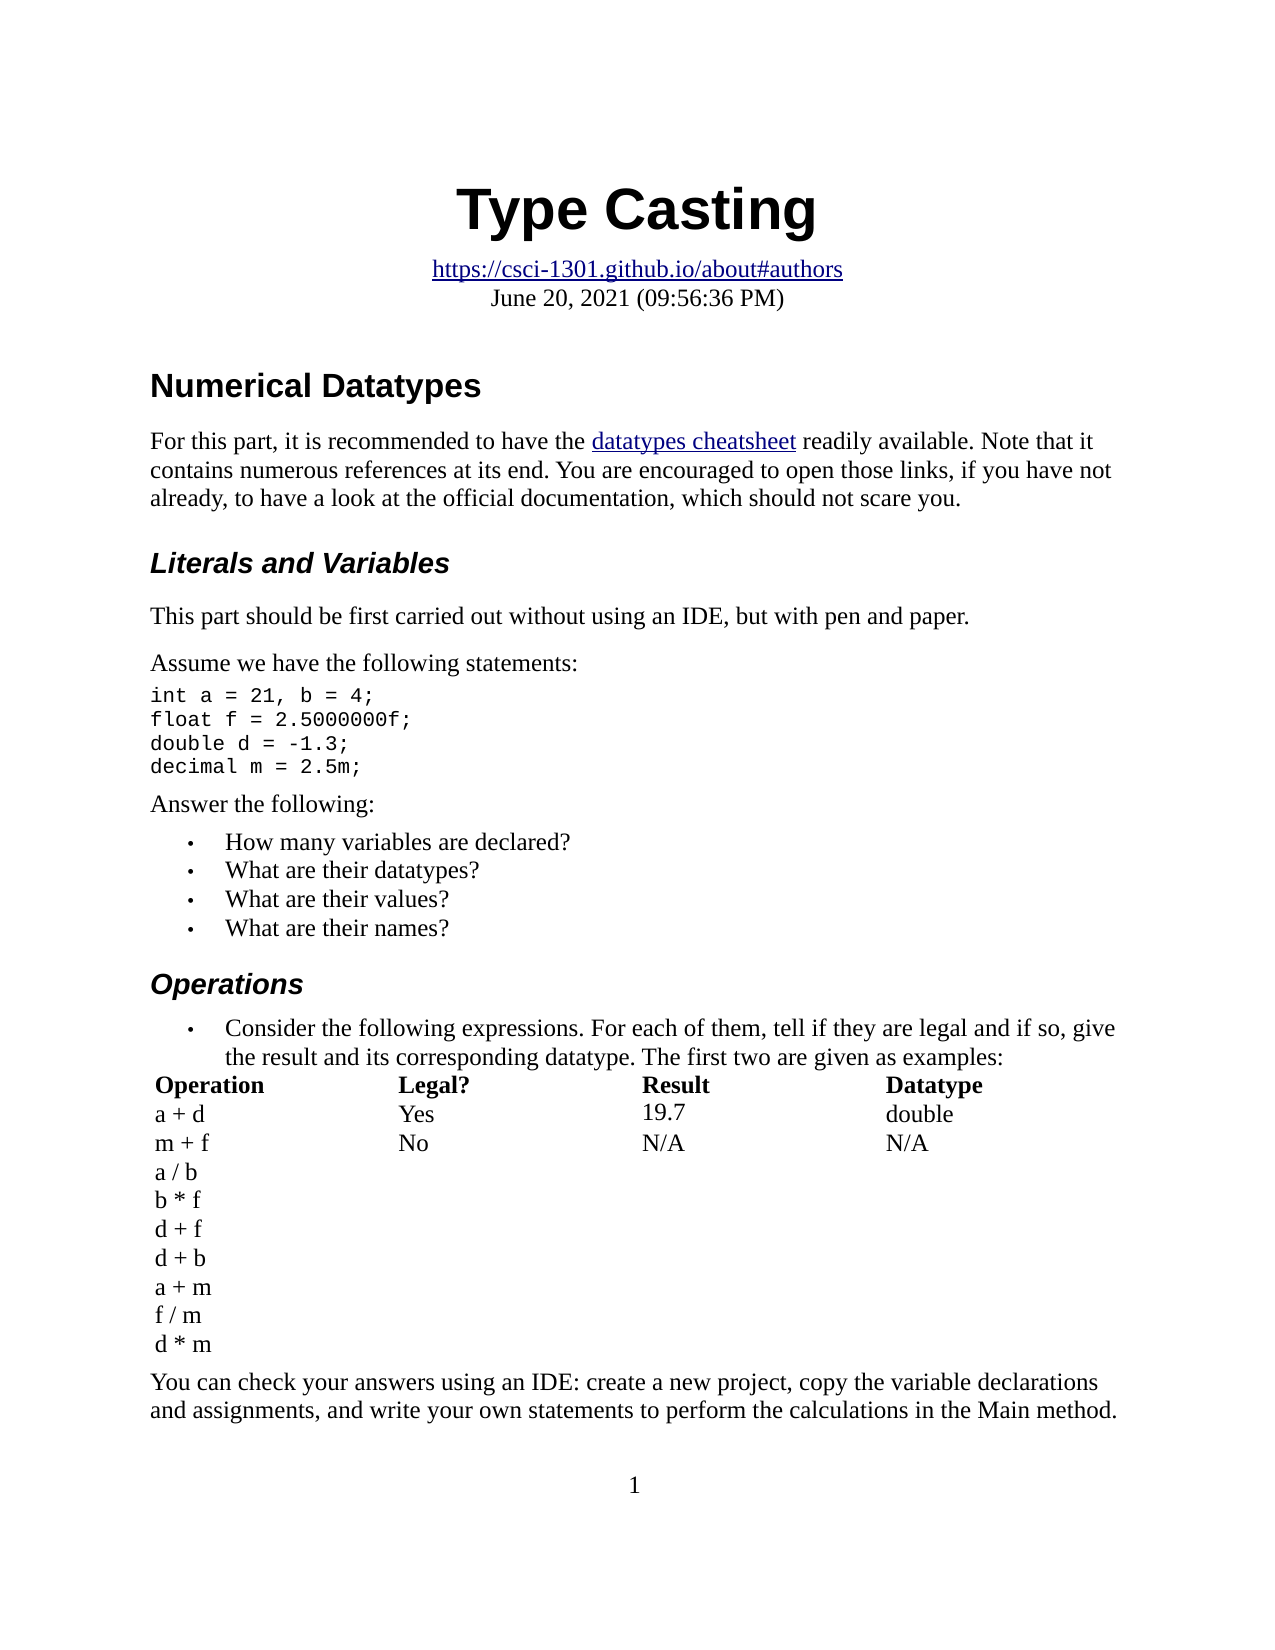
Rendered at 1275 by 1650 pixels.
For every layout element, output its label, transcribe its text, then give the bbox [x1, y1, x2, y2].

table_header Legal? [394, 1070, 637, 1099]
table_cell [394, 1329, 637, 1358]
subtitle Operations [150, 967, 1125, 1000]
table_cell a / b [150, 1157, 394, 1185]
table_cell [881, 1243, 1125, 1272]
table_cell [638, 1185, 881, 1214]
text https://csci-1301.github.io/about#authors [150, 254, 1125, 283]
table_header Operation [150, 1070, 394, 1099]
text This part should be first carried out without using an IDE, but with pen and paper. [150, 601, 1125, 630]
table_cell [638, 1300, 881, 1329]
table_header Result [638, 1070, 881, 1099]
table_cell a + d [150, 1099, 394, 1128]
text double d = -1.3; [150, 733, 1125, 756]
list What are their datatypes? [187, 856, 1125, 884]
table_cell [394, 1300, 637, 1329]
table_cell [881, 1272, 1125, 1300]
table_cell [638, 1214, 881, 1243]
text decimal m = 2.5m; [150, 756, 1125, 780]
title Type Casting [150, 175, 1125, 242]
table_cell f / m [150, 1300, 394, 1329]
text Answer the following: [150, 789, 1125, 818]
table_cell d + f [150, 1214, 394, 1243]
subtitle Literals and Variables [150, 546, 1125, 580]
list How many variables are declared? [187, 827, 1125, 856]
table_cell Yes [394, 1099, 637, 1128]
text float f = 2.5000000f; [150, 709, 1125, 733]
table_cell [881, 1214, 1125, 1243]
table_cell d * m [150, 1329, 394, 1358]
text You can check your answers using an IDE: create a new project, copy the variable declarations and assignments, and write your own statements to perform the calculations in the Main method. [150, 1367, 1125, 1424]
table_cell [881, 1300, 1125, 1329]
table_cell [394, 1157, 637, 1185]
table_cell [638, 1157, 881, 1185]
table_cell [394, 1214, 637, 1243]
table_cell [394, 1272, 637, 1300]
table_cell b * f [150, 1185, 394, 1214]
table_cell d + b [150, 1243, 394, 1272]
table_cell [394, 1185, 637, 1214]
list Consider the following expressions. For each of them, tell if they are legal and if so, give the result and its corresponding datatype. The first two are given as examples: [187, 1013, 1125, 1070]
table_cell a + m [150, 1272, 394, 1300]
text For this part, it is recommended to have the datatypes cheatsheet readily available. Note that it contains numerous references at its end. You are encouraged to open those links, if you have not already, to have a look at the official documentation, which should not scare you. [150, 426, 1125, 512]
table_cell No [394, 1128, 637, 1157]
table_cell [881, 1329, 1125, 1358]
table_cell [638, 1099, 881, 1128]
table_cell N/A [881, 1128, 1125, 1157]
table_cell [394, 1243, 637, 1272]
list What are their names? [187, 913, 1125, 942]
table_cell N/A [638, 1128, 881, 1157]
list What are their values? [187, 884, 1125, 913]
text Assume we have the following statements: [150, 648, 1125, 677]
table_cell [881, 1157, 1125, 1185]
table_cell [638, 1243, 881, 1272]
table_header Datatype [881, 1070, 1125, 1099]
table_cell double [881, 1099, 1125, 1128]
table_cell m + f [150, 1128, 394, 1157]
table_cell [638, 1272, 881, 1300]
table_cell [881, 1185, 1125, 1214]
text int a = 21, b = 4; [150, 686, 1125, 709]
text June 20, 2021 (09:56:36 PM) [150, 283, 1125, 312]
table_cell [638, 1329, 881, 1358]
subtitle Numerical Datatypes [150, 366, 1125, 404]
